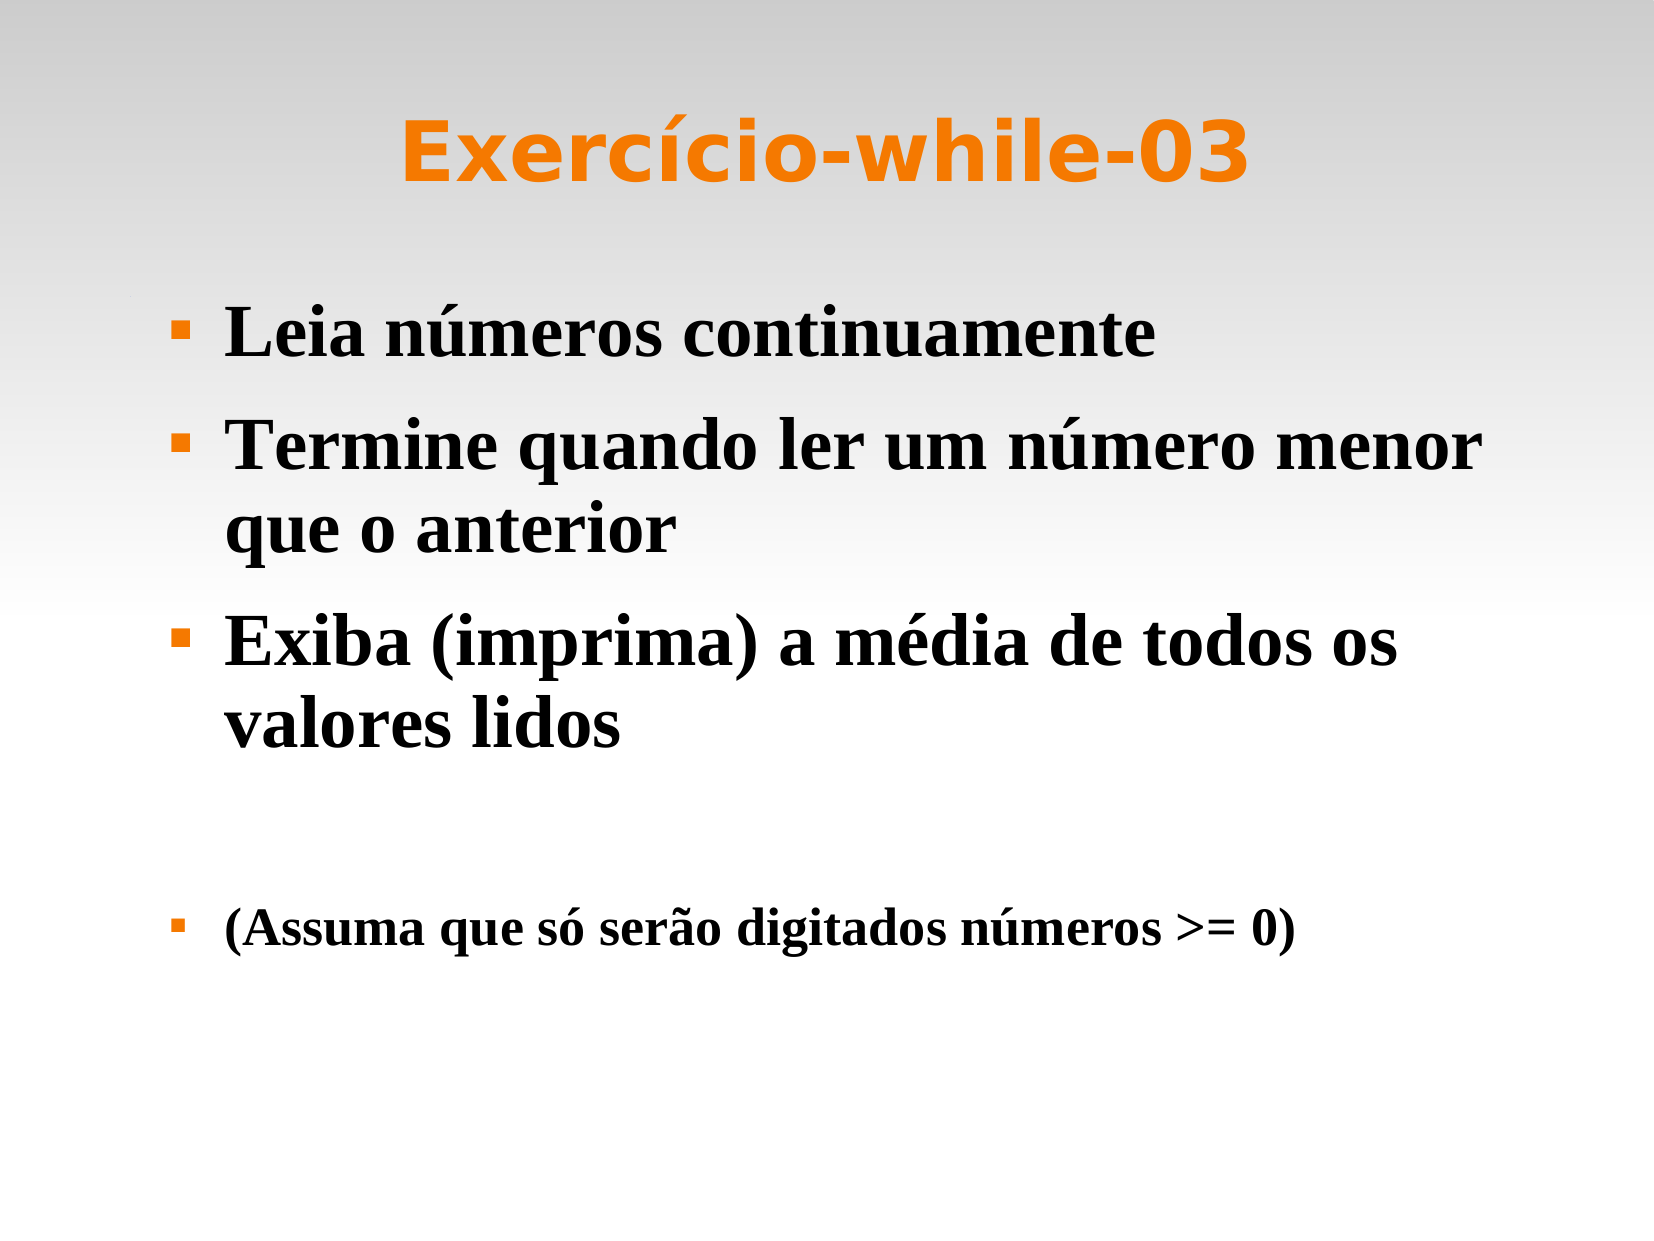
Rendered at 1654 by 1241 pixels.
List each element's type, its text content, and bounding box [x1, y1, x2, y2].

title Exercício-while-03 [82, 49, 1571, 257]
list Leia números continuamente Termine quando ler um número menor que o anterior Exiba (imprima) a média de todos os valores lidos (Assuma que só serão digitados números >= 0) [82, 290, 1571, 1109]
